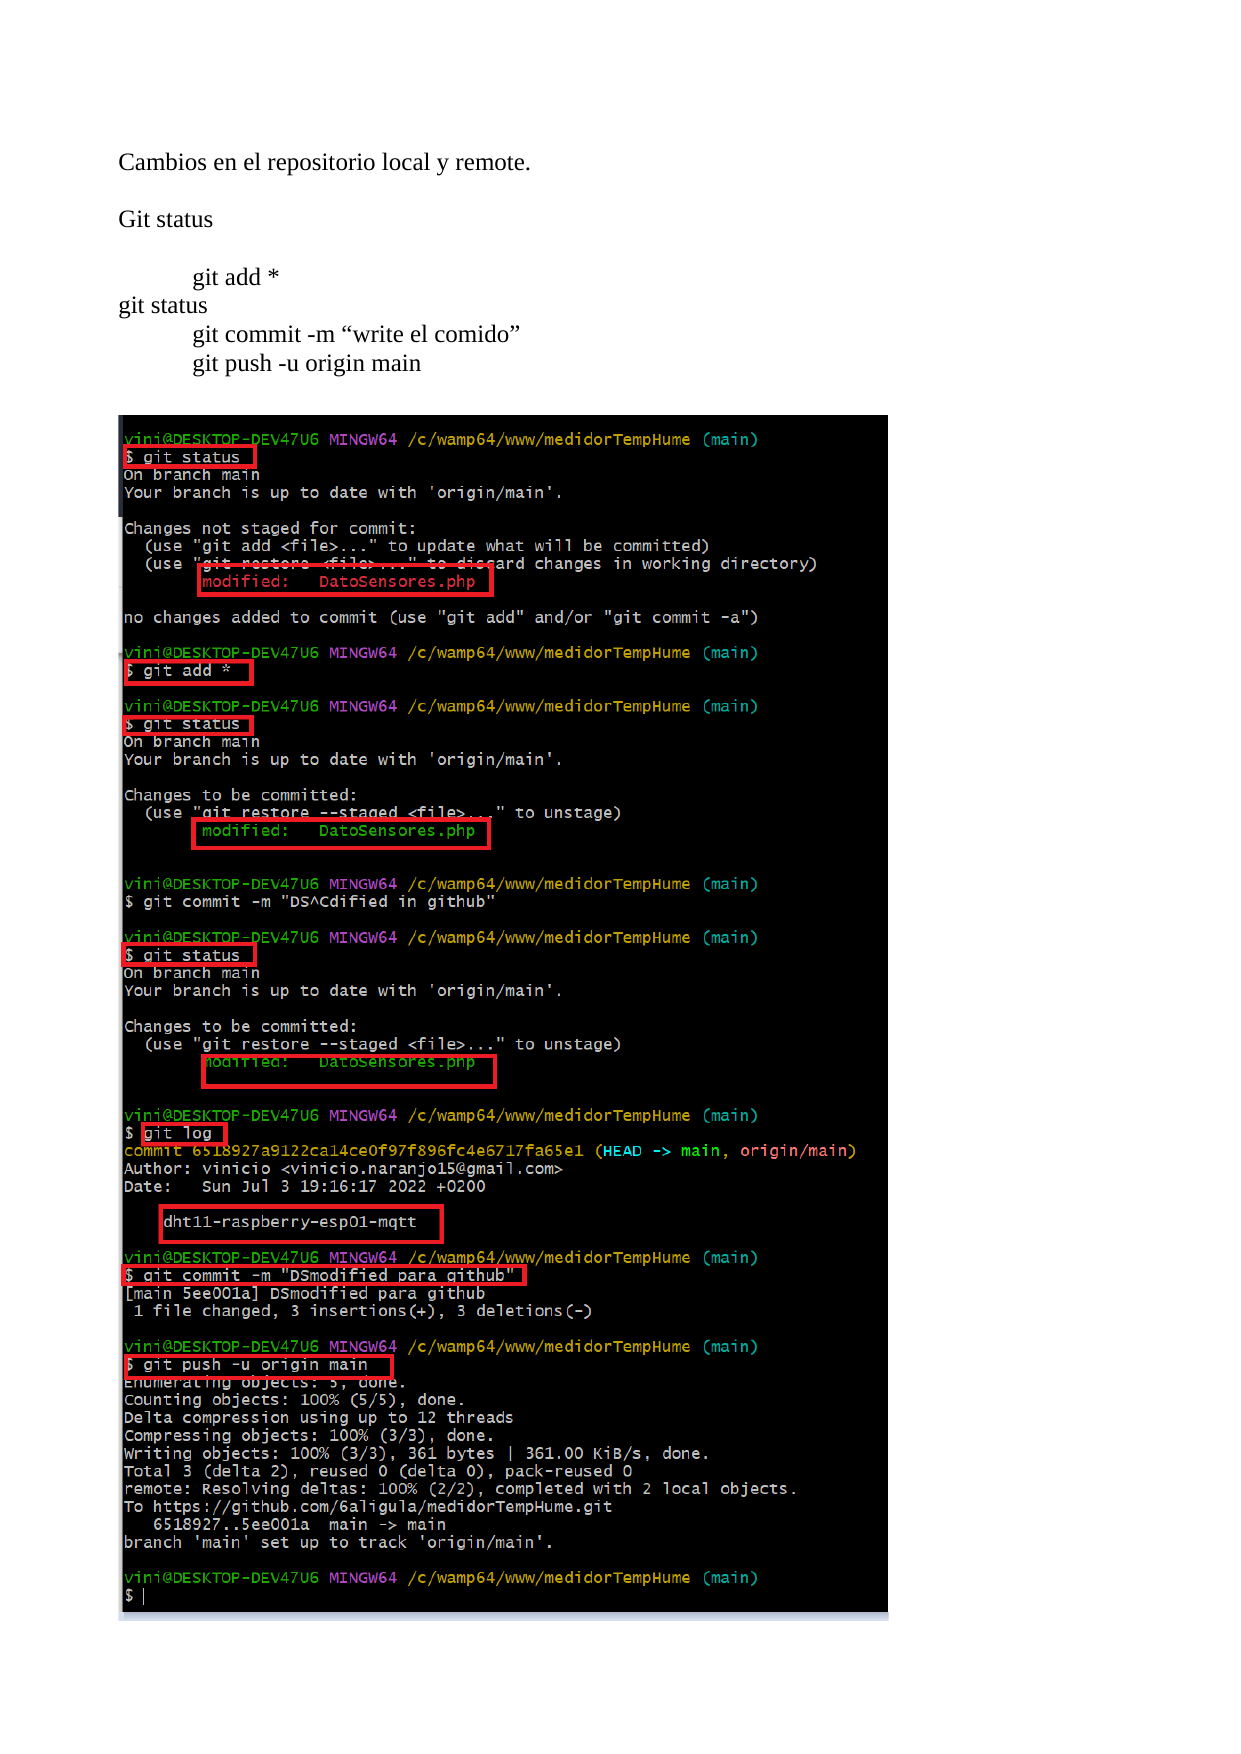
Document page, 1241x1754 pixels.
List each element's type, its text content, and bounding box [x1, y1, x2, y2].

text git push -u origin main [118, 348, 1122, 377]
text Git status [118, 204, 1122, 233]
text git commit -m “write el comido” [118, 319, 1122, 348]
text git add * [118, 262, 1122, 291]
text Cambios en el repositorio local y remote. [118, 147, 1122, 176]
text git status [118, 291, 1122, 319]
picture [118, 415, 889, 1621]
